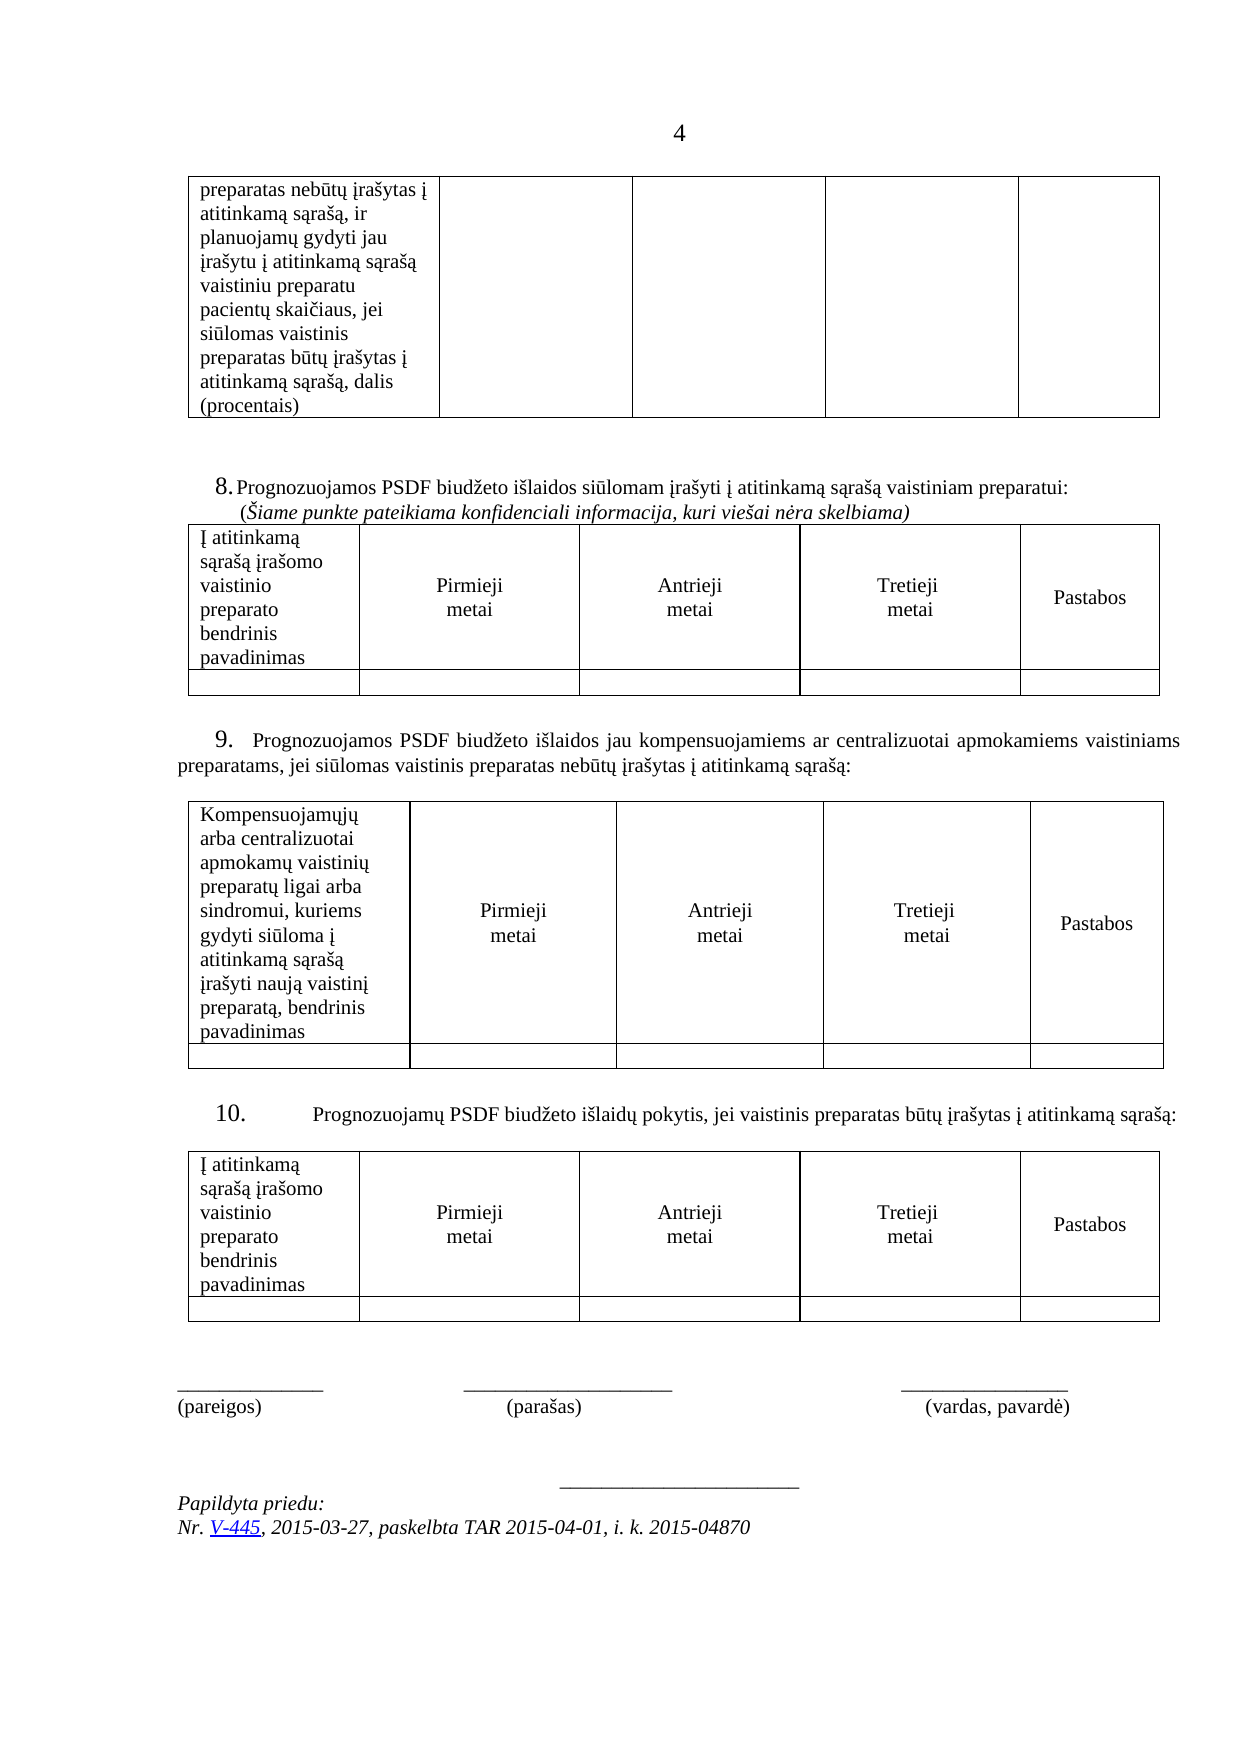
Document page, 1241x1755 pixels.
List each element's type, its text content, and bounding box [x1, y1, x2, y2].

table_cell [801, 1297, 1020, 1321]
table_cell [440, 177, 632, 417]
table_header Į atitinkamą sąrašą įrašomo vaistinio preparato bendrinis pavadinimas [189, 525, 359, 669]
table_header Pastabos [1031, 802, 1163, 1043]
table_cell [580, 670, 799, 694]
table_header Pastabos [1021, 525, 1159, 669]
table_cell [1021, 670, 1159, 694]
table_header Antrieji metai [580, 525, 799, 669]
table_header Antrieji metai [580, 1152, 799, 1296]
text 9. Prognozuojamos PSDF biudžeto išlaidos jau kompensuojamiems ar centralizuotai apmokamiems vaistiniams preparatams, jei siūlomas vaistinis preparatas nebūtų įrašytas į atitinkamą sąrašą: [177, 724, 1181, 777]
table_cell [189, 1044, 409, 1068]
table_cell [633, 177, 825, 417]
table_cell [189, 670, 359, 694]
table_cell [826, 177, 1018, 417]
table_cell [360, 670, 579, 694]
table_cell [580, 1297, 799, 1321]
table_header Pirmieji metai [411, 802, 616, 1043]
text (pareigos) (parašas) (vardas, pavardė) [177, 1394, 1181, 1418]
text Papildyta priedu: [177, 1491, 1181, 1514]
text ______________ ____________________ ________________ [177, 1370, 1181, 1394]
table_header Antrieji metai [617, 802, 823, 1043]
table_header Pastabos [1021, 1152, 1159, 1296]
table_header Tretieji metai [801, 1152, 1020, 1296]
table_header Kompensuojamųjų arba centralizuotai apmokamų vaistinių preparatų ligai arba sindromui, kuriems gydyti siūloma į atitinkamą sąrašą įrašyti naują vaistinį preparatą, bendrinis pavadinimas [189, 802, 409, 1043]
text _______________________ [177, 1466, 1181, 1491]
table_header Į atitinkamą sąrašą įrašomo vaistinio preparato bendrinis pavadinimas [189, 1152, 359, 1296]
table_cell [617, 1044, 823, 1068]
table_cell [189, 1297, 359, 1321]
text 10. Prognozuojamų PSDF biudžeto išlaidų pokytis, jei vaistinis preparatas būtų įrašytas į atitinkamą sąrašą: [177, 1098, 1181, 1126]
text 8. Prognozuojamos PSDF biudžeto išlaidos siūlomam įrašyti į atitinkamą sąrašą vaistiniam preparatui: [177, 471, 1181, 500]
table_cell [824, 1044, 1030, 1068]
table_header Tretieji metai [824, 802, 1030, 1043]
table_cell [411, 1044, 616, 1068]
table_cell [801, 670, 1020, 694]
table_cell [360, 1297, 579, 1321]
text Nr. V-445, 2015-03-27, paskelbta TAR 2015-04-01, i. k. 2015-04870 [177, 1514, 1181, 1539]
table_header Pirmieji metai [360, 525, 579, 669]
table_header Tretieji metai [801, 525, 1020, 669]
table_cell [1021, 1297, 1159, 1321]
table_cell [1019, 177, 1159, 417]
table_cell preparatas nebūtų įrašytas į atitinkamą sąrašą, ir planuojamų gydyti jau įrašytu į atitinkamą sąrašą vaistiniu preparatu pacientų skaičiaus, jei siūlomas vaistinis preparatas būtų įrašytas į atitinkamą sąrašą, dalis (procentais) [189, 177, 439, 417]
text (Šiame punkte pateikiama konfidenciali informacija, kuri viešai nėra skelbiama) [177, 500, 1181, 524]
table_cell [1031, 1044, 1163, 1068]
table_header Pirmieji metai [360, 1152, 579, 1296]
